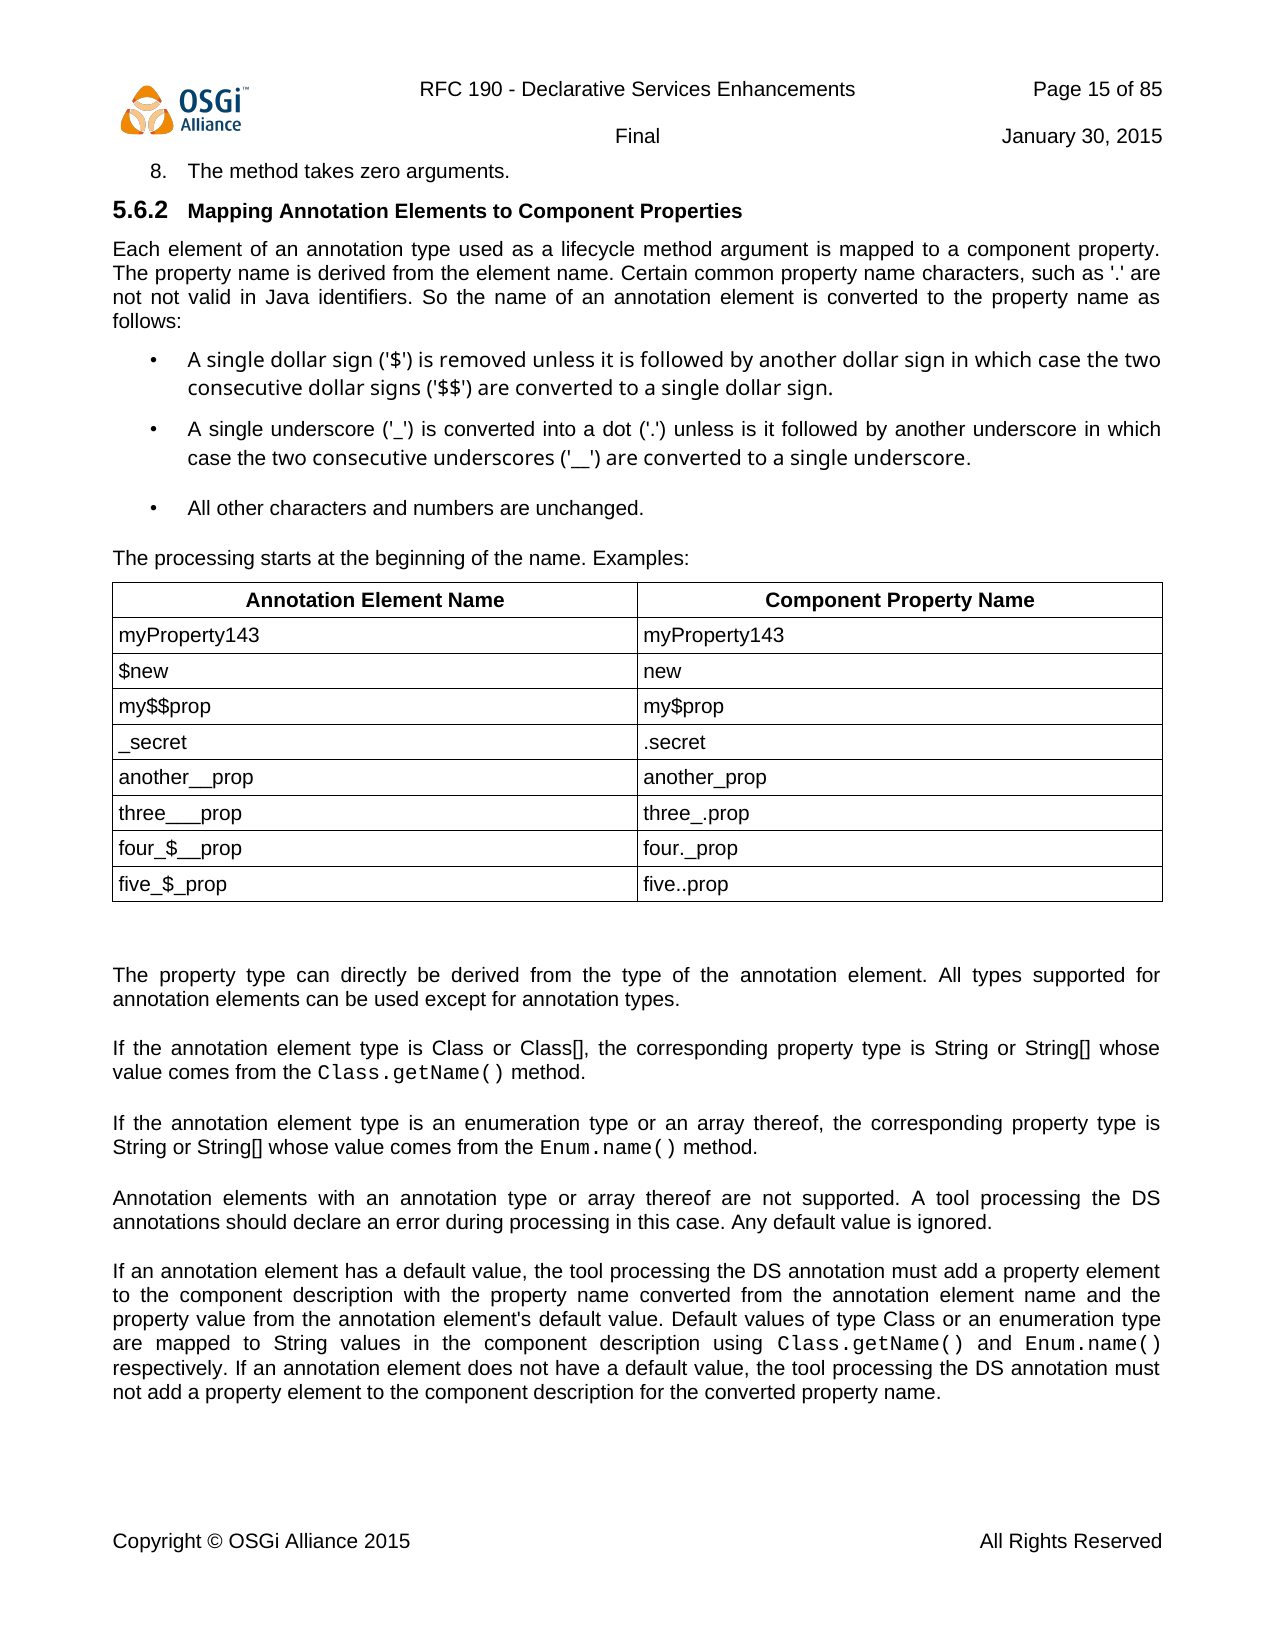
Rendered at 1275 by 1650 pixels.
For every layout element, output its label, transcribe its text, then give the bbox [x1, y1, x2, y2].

table_cell .secret [638, 725, 1162, 759]
table_cell three_.prop [638, 796, 1162, 830]
text Each element of an annotation type used as a lifecycle method argument is mapped to a component property. The property name is derived from the element name. Certain common property name characters, such as '.' are not not valid in Java identifiers. So the name of an annotation element is converted to the property name as follows: [112, 237, 1162, 332]
list All other characters and numbers are unchanged. [150, 496, 1162, 520]
table_cell five..prop [638, 867, 1162, 901]
table_cell four_$__prop [113, 831, 637, 866]
text If an annotation element has a default value, the tool processing the DS annotation must add a property element to the component description with the property name converted from the annotation element name and the property value from the annotation element's default value. Default values of type Class or an enumeration type are mapped to String values in the component description using Class.getName() and Enum.name() respectively. If an annotation element does not have a default value, the tool processing the DS annotation must not add a property element to the component description for the converted property name. [112, 1258, 1162, 1404]
text If the annotation element type is Class or Class[], the corresponding property type is String or String[] whose value comes from the Class.getName() method. [112, 1036, 1162, 1086]
list The method takes zero arguments. [150, 159, 1162, 183]
table_cell myProperty143 [113, 618, 637, 653]
list A single underscore ('_') is converted into a dot ('.') unless is it followed by another underscore in which case the two consecutive underscores ('__') are converted to a single underscore. [150, 414, 1162, 471]
list A single dollar sign ('$') is removed unless it is followed by another dollar sign in which case the two consecutive dollar signs ('$$') are converted to a single dollar sign. [150, 345, 1162, 402]
table_cell _secret [113, 725, 637, 759]
table_cell my$$prop [113, 689, 637, 724]
picture [113, 78, 257, 142]
table_cell three___prop [113, 796, 637, 830]
text The property type can directly be derived from the type of the annotation element. All types supported for annotation elements can be used except for annotation types. [112, 963, 1162, 1011]
table_cell five_$_prop [113, 867, 637, 901]
table_cell myProperty143 [638, 618, 1162, 653]
text The processing starts at the beginning of the name. Examples: [112, 545, 1162, 569]
subtitle Mapping Annotation Elements to Component Properties [112, 195, 1162, 224]
table_cell $new [113, 654, 637, 688]
table_cell another__prop [113, 760, 637, 795]
text If the annotation element type is an enumeration type or an array thereof, the corresponding property type is String or String[] whose value comes from the Enum.name() method. [112, 1111, 1162, 1161]
table_header Annotation Element Name [113, 583, 637, 617]
table_cell my$prop [638, 689, 1162, 724]
table_cell new [638, 654, 1162, 688]
text Annotation elements with an annotation type or array thereof are not supported. A tool processing the DS annotations should declare an error during processing in this case. Any default value is ignored. [112, 1186, 1162, 1233]
table_cell another_prop [638, 760, 1162, 795]
table_cell four._prop [638, 831, 1162, 866]
table_header Component Property Name [638, 583, 1162, 617]
